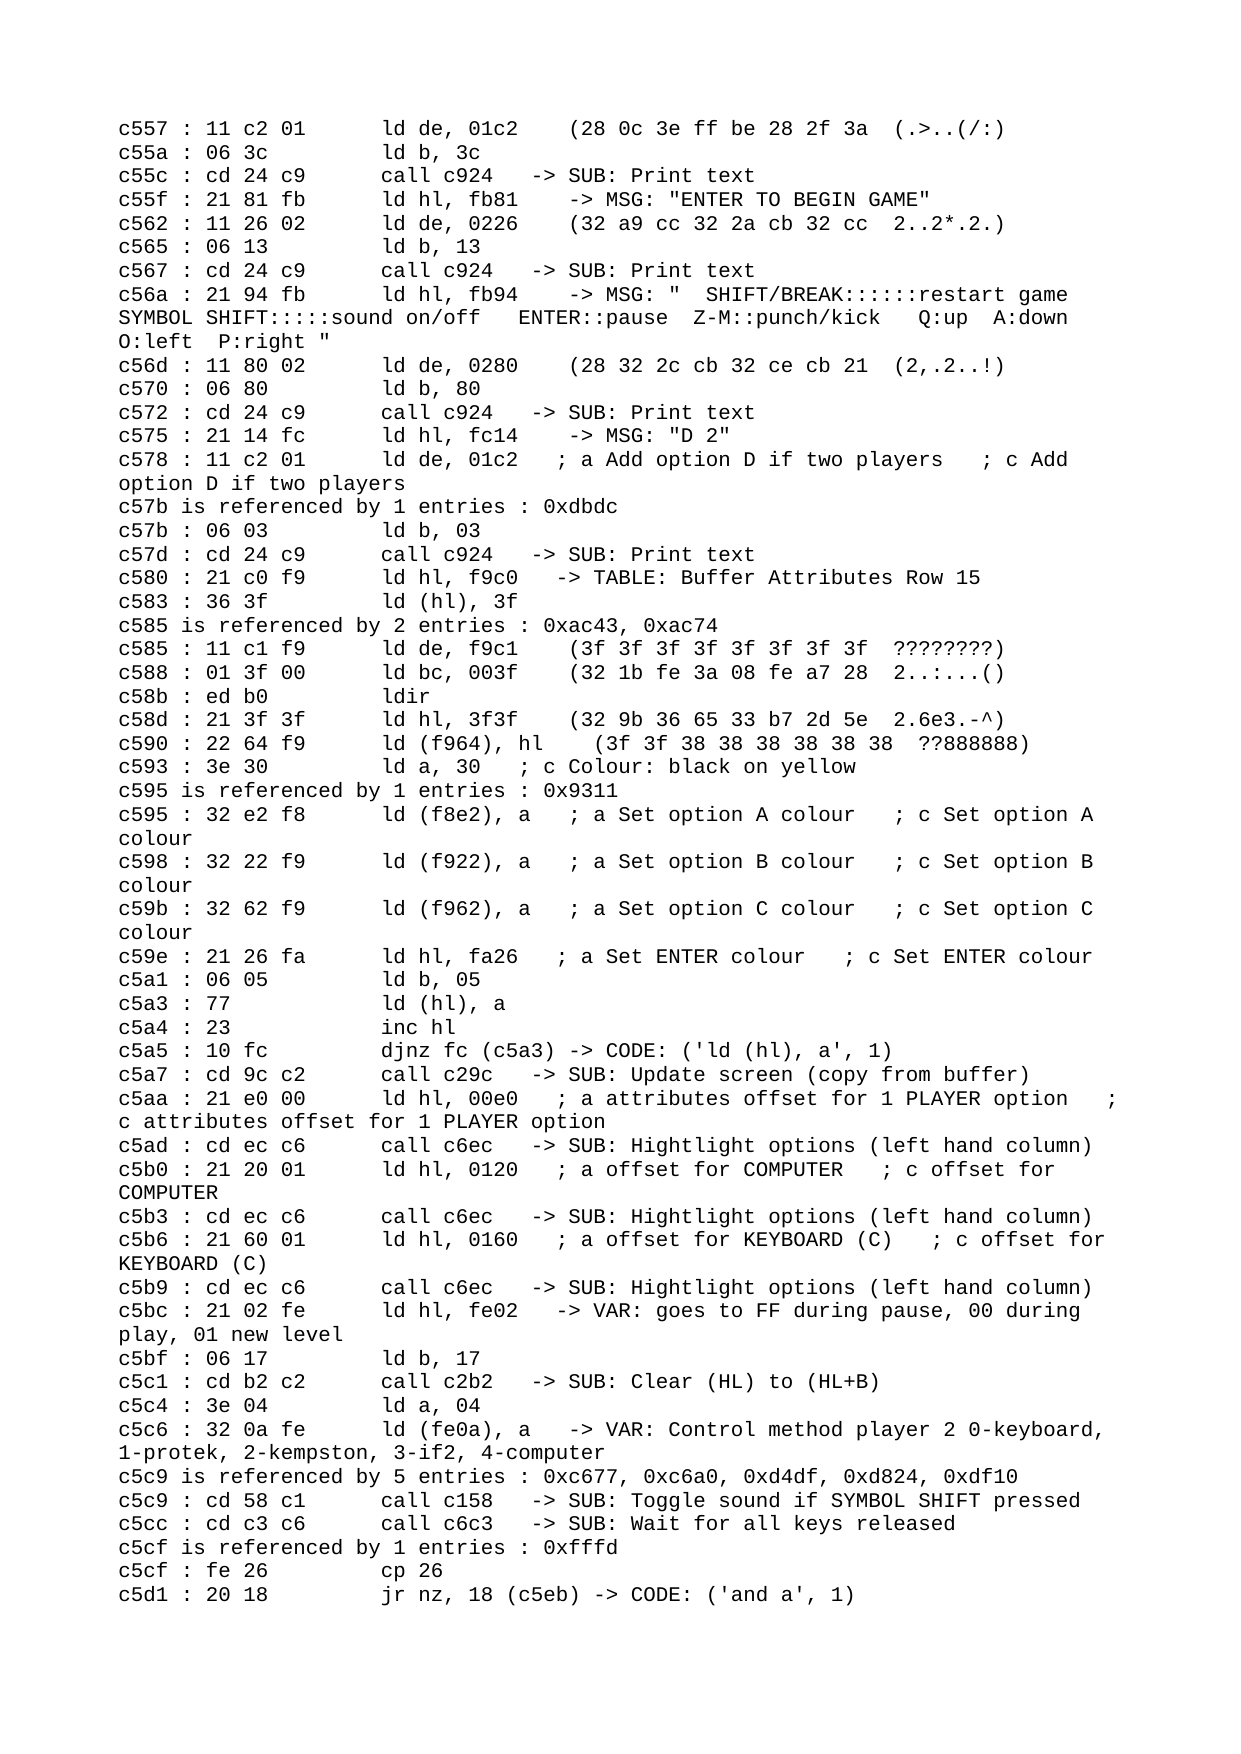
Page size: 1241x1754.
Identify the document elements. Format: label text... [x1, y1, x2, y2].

text c588 : 01 3f 00 ld bc, 003f (32 1b fe 3a 08 fe a7 28 2..:...() [118, 662, 1122, 686]
text c57b : 06 03 ld b, 03 [118, 520, 1122, 544]
text c580 : 21 c0 f9 ld hl, f9c0 -> TABLE: Buffer Attributes Row 15 [118, 567, 1122, 591]
text c578 : 11 c2 01 ld de, 01c2 ; a Add option D if two players ; c Add option D if two players [118, 449, 1122, 496]
text c598 : 32 22 f9 ld (f922), a ; a Set option B colour ; c Set option B colour [118, 851, 1122, 898]
text c593 : 3e 30 ld a, 30 ; c Colour: black on yellow [118, 757, 1122, 780]
text c5ad : cd ec c6 call c6ec -> SUB: Hightlight options (left hand column) [118, 1135, 1122, 1158]
text c585 is referenced by 2 entries : 0xac43, 0xac74 [118, 615, 1122, 638]
text c5cf is referenced by 1 entries : 0xfffd [118, 1537, 1122, 1561]
text c5c1 : cd b2 c2 call c2b2 -> SUB: Clear (HL) to (HL+B) [118, 1371, 1122, 1395]
text c5cf : fe 26 cp 26 [118, 1561, 1122, 1584]
text c57d : cd 24 c9 call c924 -> SUB: Print text [118, 544, 1122, 567]
text c5b6 : 21 60 01 ld hl, 0160 ; a offset for KEYBOARD (C) ; c offset for KEYBOARD (C) [118, 1229, 1122, 1277]
text c59b : 32 62 f9 ld (f962), a ; a Set option C colour ; c Set option C colour [118, 898, 1122, 946]
text c55c : cd 24 c9 call c924 -> SUB: Print text [118, 165, 1122, 189]
text c5aa : 21 e0 00 ld hl, 00e0 ; a attributes offset for 1 PLAYER option ; c attributes offset for 1 PLAYER option [118, 1088, 1122, 1135]
text c562 : 11 26 02 ld de, 0226 (32 a9 cc 32 2a cb 32 cc 2..2*.2.) [118, 213, 1122, 236]
text c595 : 32 e2 f8 ld (f8e2), a ; a Set option A colour ; c Set option A colour [118, 804, 1122, 851]
text c5c4 : 3e 04 ld a, 04 [118, 1395, 1122, 1419]
text c5c9 : cd 58 c1 call c158 -> SUB: Toggle sound if SYMBOL SHIFT pressed [118, 1489, 1122, 1513]
text c583 : 36 3f ld (hl), 3f [118, 591, 1122, 615]
text c59e : 21 26 fa ld hl, fa26 ; a Set ENTER colour ; c Set ENTER colour [118, 946, 1122, 969]
text c595 is referenced by 1 entries : 0x9311 [118, 780, 1122, 804]
text c5a5 : 10 fc djnz fc (c5a3) -> CODE: ('ld (hl), a', 1) [118, 1040, 1122, 1064]
text c55a : 06 3c ld b, 3c [118, 142, 1122, 165]
text c5a7 : cd 9c c2 call c29c -> SUB: Update screen (copy from buffer) [118, 1064, 1122, 1088]
text c5b3 : cd ec c6 call c6ec -> SUB: Hightlight options (left hand column) [118, 1206, 1122, 1229]
text c5d1 : 20 18 jr nz, 18 (c5eb) -> CODE: ('and a', 1) [118, 1584, 1122, 1608]
text c5b0 : 21 20 01 ld hl, 0120 ; a offset for COMPUTER ; c offset for COMPUTER [118, 1158, 1122, 1206]
text c575 : 21 14 fc ld hl, fc14 -> MSG: "D 2" [118, 426, 1122, 449]
text c5a3 : 77 ld (hl), a [118, 993, 1122, 1017]
text c565 : 06 13 ld b, 13 [118, 236, 1122, 260]
text c5a4 : 23 inc hl [118, 1017, 1122, 1040]
text c56d : 11 80 02 ld de, 0280 (28 32 2c cb 32 ce cb 21 (2,.2..!) [118, 354, 1122, 378]
text c585 : 11 c1 f9 ld de, f9c1 (3f 3f 3f 3f 3f 3f 3f 3f ????????) [118, 638, 1122, 662]
text c58b : ed b0 ldir [118, 686, 1122, 709]
text c567 : cd 24 c9 call c924 -> SUB: Print text [118, 260, 1122, 284]
text c5bf : 06 17 ld b, 17 [118, 1348, 1122, 1371]
text c5b9 : cd ec c6 call c6ec -> SUB: Hightlight options (left hand column) [118, 1277, 1122, 1300]
text c590 : 22 64 f9 ld (f964), hl (3f 3f 38 38 38 38 38 38 ??888888) [118, 733, 1122, 757]
text c57b is referenced by 1 entries : 0xdbdc [118, 496, 1122, 520]
text c56a : 21 94 fb ld hl, fb94 -> MSG: " SHIFT/BREAK::::::restart game SYMBOL SHIFT:::::sound on/off ENTER::pause Z-M::punch/kick Q:up A:down O:left P:right " [118, 284, 1122, 354]
text c5a1 : 06 05 ld b, 05 [118, 969, 1122, 993]
text c58d : 21 3f 3f ld hl, 3f3f (32 9b 36 65 33 b7 2d 5e 2.6e3.-^) [118, 709, 1122, 733]
text c557 : 11 c2 01 ld de, 01c2 (28 0c 3e ff be 28 2f 3a (.>..(/:) [118, 118, 1122, 142]
text c572 : cd 24 c9 call c924 -> SUB: Print text [118, 402, 1122, 426]
text c570 : 06 80 ld b, 80 [118, 378, 1122, 402]
text c5c6 : 32 0a fe ld (fe0a), a -> VAR: Control method player 2 0-keyboard, 1-protek, 2-kempston, 3-if2, 4-computer [118, 1419, 1122, 1466]
text c5bc : 21 02 fe ld hl, fe02 -> VAR: goes to FF during pause, 00 during play, 01 new level [118, 1300, 1122, 1348]
text c5c9 is referenced by 5 entries : 0xc677, 0xc6a0, 0xd4df, 0xd824, 0xdf10 [118, 1466, 1122, 1489]
text c55f : 21 81 fb ld hl, fb81 -> MSG: "ENTER TO BEGIN GAME" [118, 189, 1122, 213]
text c5cc : cd c3 c6 call c6c3 -> SUB: Wait for all keys released [118, 1513, 1122, 1537]
